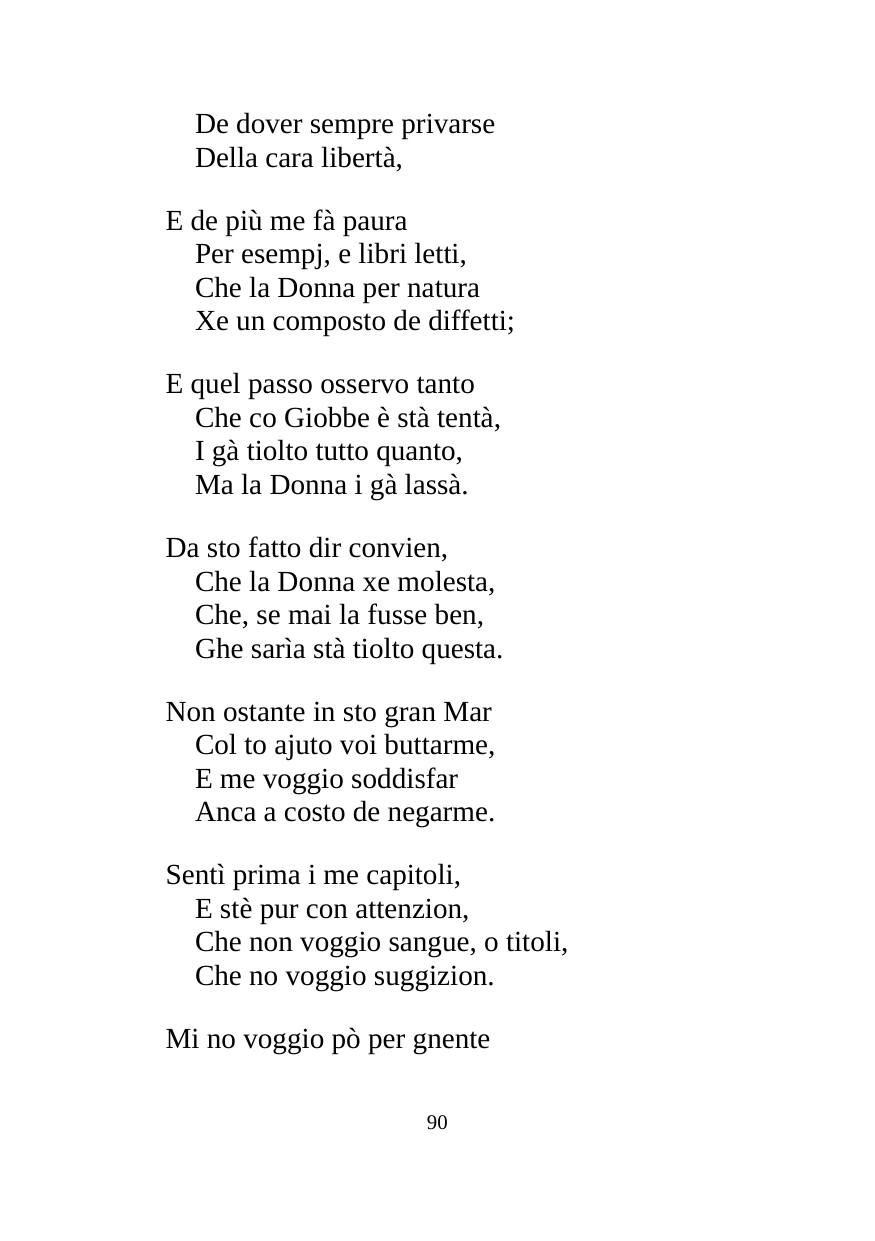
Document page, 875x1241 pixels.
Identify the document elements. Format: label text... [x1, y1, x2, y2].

text E quel passo osservo tanto Che co Giobbe è stà tentà, I gà tiolto tutto quanto, Ma la Donna i gà lassà. [165, 366, 768, 501]
text E de più me fà paura Per esempj, e libri letti, Che la Donna per natura Xe un composto de diffetti; [165, 203, 768, 337]
text Mi no voggio pò per gnente [165, 1021, 768, 1054]
text De dover sempre privarse Della cara libertà, [165, 106, 768, 173]
text Da sto fatto dir convien, Che la Donna xe molesta, Che, se mai la fusse ben, Ghe sarìa stà tiolto questa. [165, 530, 768, 664]
text Non ostante in sto gran Mar Col to ajuto voi buttarme, E me voggio soddisfar Anca a costo de negarme. [165, 694, 768, 828]
text Sentì prima i me capitoli, E stè pur con attenzion, Che non voggio sangue, o titoli, Che no voggio suggizion. [165, 857, 768, 992]
